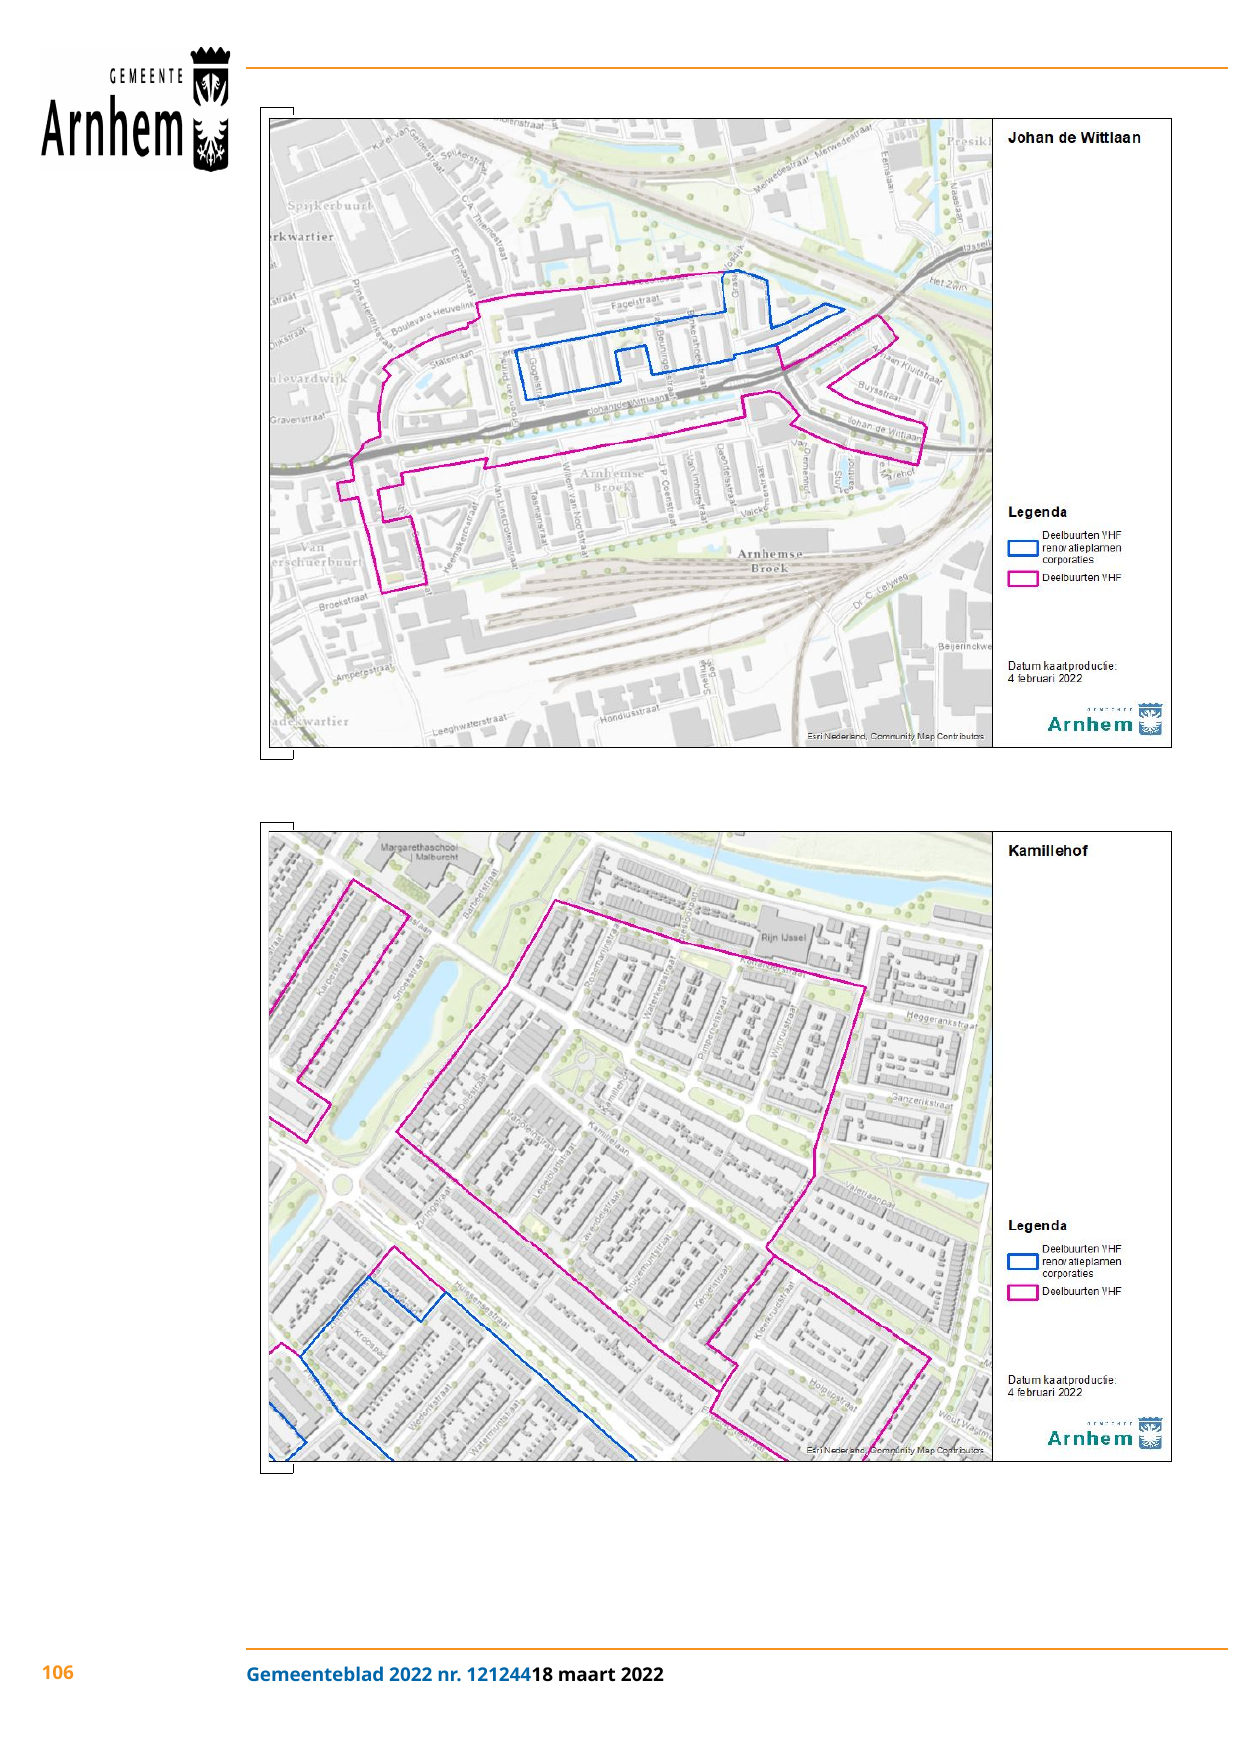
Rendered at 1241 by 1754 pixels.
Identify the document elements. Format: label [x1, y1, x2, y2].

picture [268, 115, 1173, 750]
picture [268, 830, 1173, 1464]
picture [41, 47, 231, 172]
